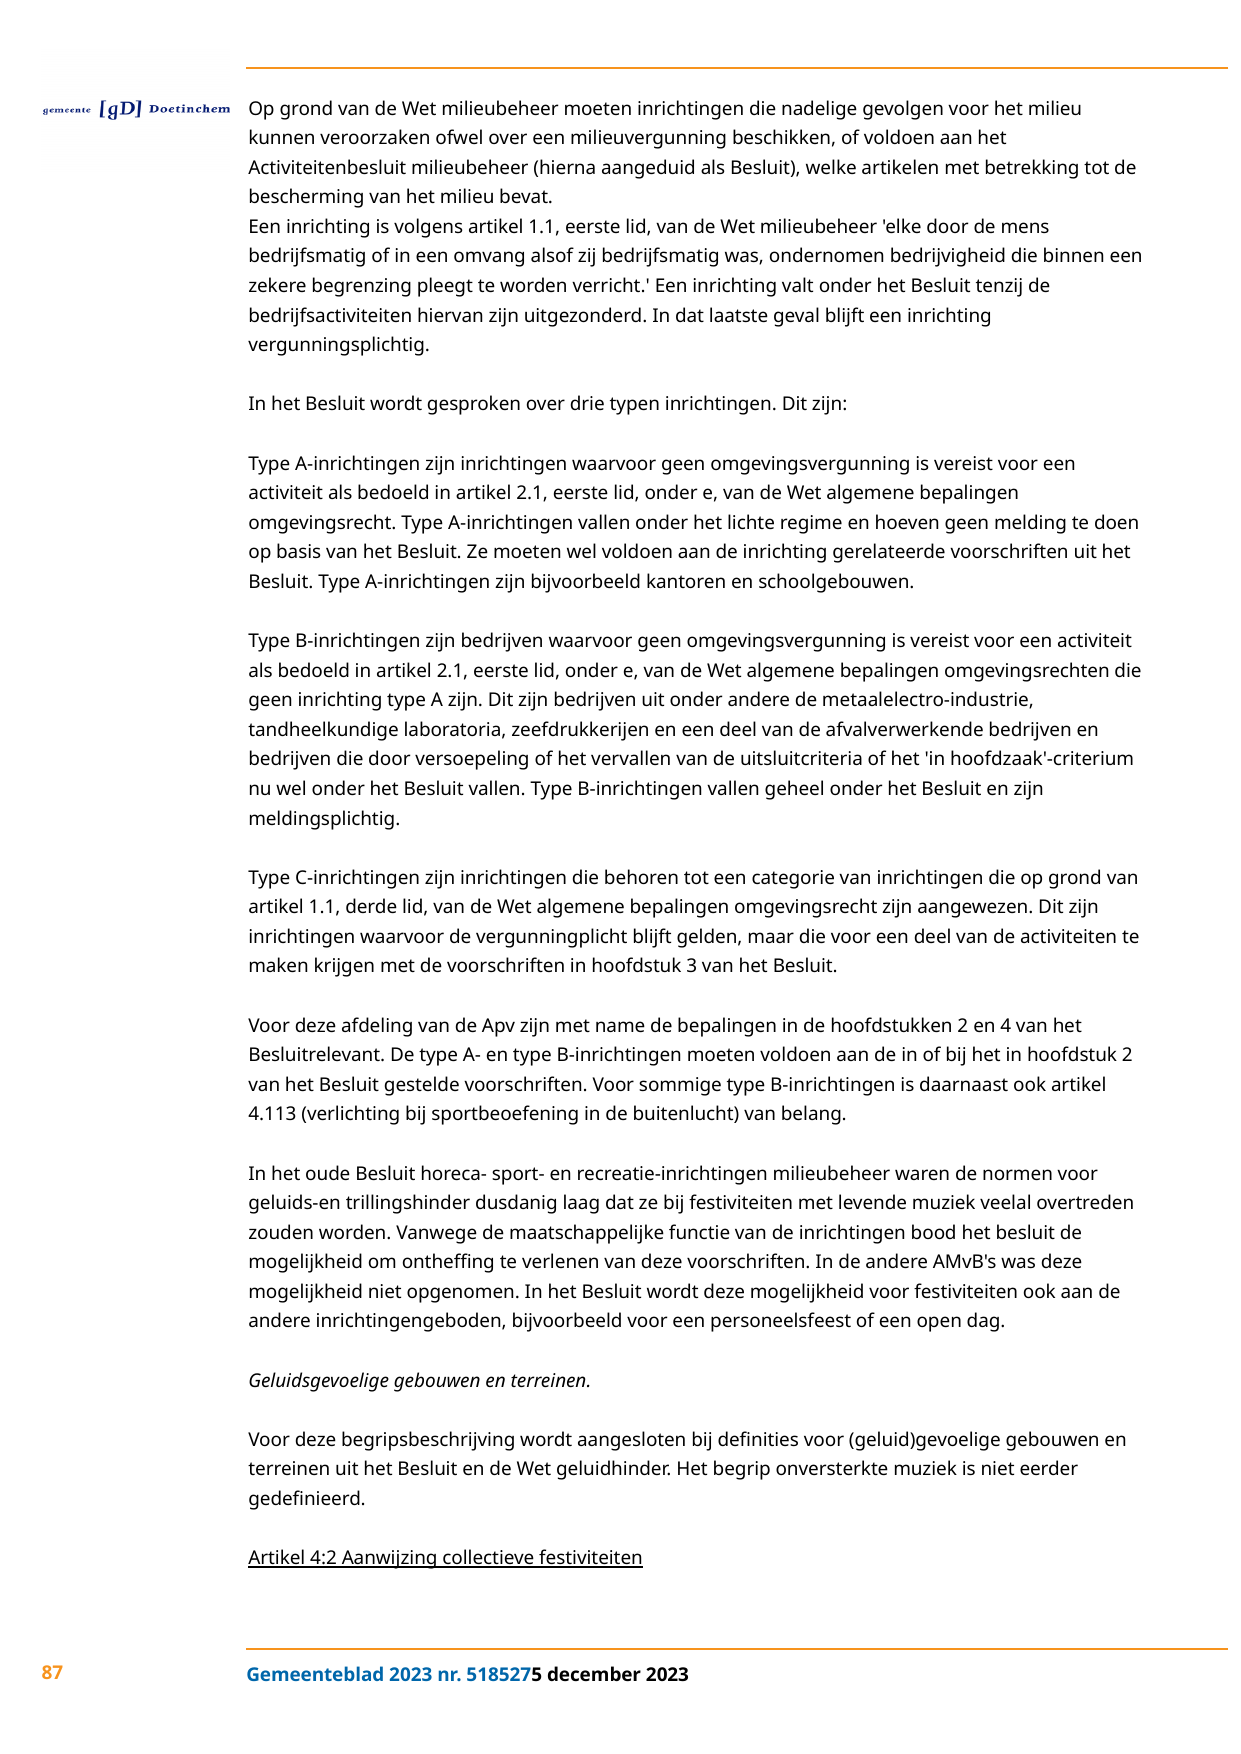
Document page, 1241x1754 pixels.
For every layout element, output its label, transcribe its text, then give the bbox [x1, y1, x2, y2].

text In het Besluit wordt gesproken over drie typen inrichtingen. Dit zijn: [248, 391, 1152, 416]
text Voor deze begripsbeschrijving wordt aangesloten bij definities voor (geluid)gevoelige gebouwen en terreinen uit het Besluit en de Wet geluidhinder. Het begrip onversterkte muziek is niet eerder gedefinieerd. [248, 1426, 1152, 1511]
picture [41, 47, 231, 172]
text Op grond van de Wet milieubeheer moeten inrichtingen die nadelige gevolgen voor het milieu kunnen veroorzaken ofwel over een milieuvergunning beschikken, of voldoen aan het Activiteitenbesluit milieubeheer (hierna aangeduid als Besluit), welke artikelen met betrekking tot de bescherming van het milieu bevat. [248, 95, 1152, 209]
text Type A-inrichtingen zijn inrichtingen waarvoor geen omgevingsvergunning is vereist voor een activiteit als bedoeld in artikel 2.1, eerste lid, onder e, van de Wet algemene bepalingen omgevingsrecht. Type A-inrichtingen vallen onder het lichte regime en hoeven geen melding te doen op basis van het Besluit. Ze moeten wel voldoen aan de inrichting gerelateerde voorschriften uit het Besluit. Type A-inrichtingen zijn bijvoorbeeld kantoren en schoolgebouwen. [248, 450, 1152, 594]
text Voor deze afdeling van de Apv zijn met name de bepalingen in de hoofdstukken 2 en 4 van het Besluitrelevant. De type A- en type B-inrichtingen moeten voldoen aan de in of bij het in hoofdstuk 2 van het Besluit gestelde voorschriften. Voor sommige type B-inrichtingen is daarnaast ook artikel 4.113 (verlichting bij sportbeoefening in de buitenlucht) van belang. [248, 1012, 1152, 1126]
text Type B-inrichtingen zijn bedrijven waarvoor geen omgevingsvergunning is vereist voor een activiteit als bedoeld in artikel 2.1, eerste lid, onder e, van de Wet algemene bepalingen omgevingsrechten die geen inrichting type A zijn. Dit zijn bedrijven uit onder andere de metaalelectro-industrie, tandheelkundige laboratoria, zeefdrukkerijen en een deel van de afvalverwerkende bedrijven en bedrijven die door versoepeling of het vervallen van de uitsluitcriteria of het 'in hoofdzaak'-criterium nu wel onder het Besluit vallen. Type B-inrichtingen vallen geheel onder het Besluit en zijn meldingsplichtig. [248, 627, 1152, 831]
text Artikel 4:2 Aanwijzing collectieve festiviteiten [248, 1544, 1152, 1570]
text Geluidsgevoelige gebouwen en terreinen. [248, 1367, 1152, 1393]
text Type C-inrichtingen zijn inrichtingen die behoren tot een categorie van inrichtingen die op grond van artikel 1.1, derde lid, van de Wet algemene bepalingen omgevingsrecht zijn aangewezen. Dit zijn inrichtingen waarvoor de vergunningplicht blijft gelden, maar die voor een deel van de activiteiten te maken krijgen met de voorschriften in hoofdstuk 3 van het Besluit. [248, 864, 1152, 978]
text Een inrichting is volgens artikel 1.1, eerste lid, van de Wet milieubeheer 'elke door de mens bedrijfsmatig of in een omvang alsof zij bedrijfsmatig was, ondernomen bedrijvigheid die binnen een zekere begrenzing pleegt te worden verricht.' Een inrichting valt onder het Besluit tenzij de bedrijfsactiviteiten hiervan zijn uitgezonderd. In dat laatste geval blijft een inrichting vergunningsplichtig. [248, 213, 1152, 357]
text In het oude Besluit horeca- sport- en recreatie-inrichtingen milieubeheer waren de normen voor geluids-en trillingshinder dusdanig laag dat ze bij festiviteiten met levende muziek veelal overtreden zouden worden. Vanwege de maatschappelijke functie van de inrichtingen bood het besluit de mogelijkheid om ontheffing te verlenen van deze voorschriften. In de andere AMvB's was deze mogelijkheid niet opgenomen. In het Besluit wordt deze mogelijkheid voor festiviteiten ook aan de andere inrichtingengeboden, bijvoorbeeld voor een personeelsfeest of een open dag. [248, 1160, 1152, 1333]
